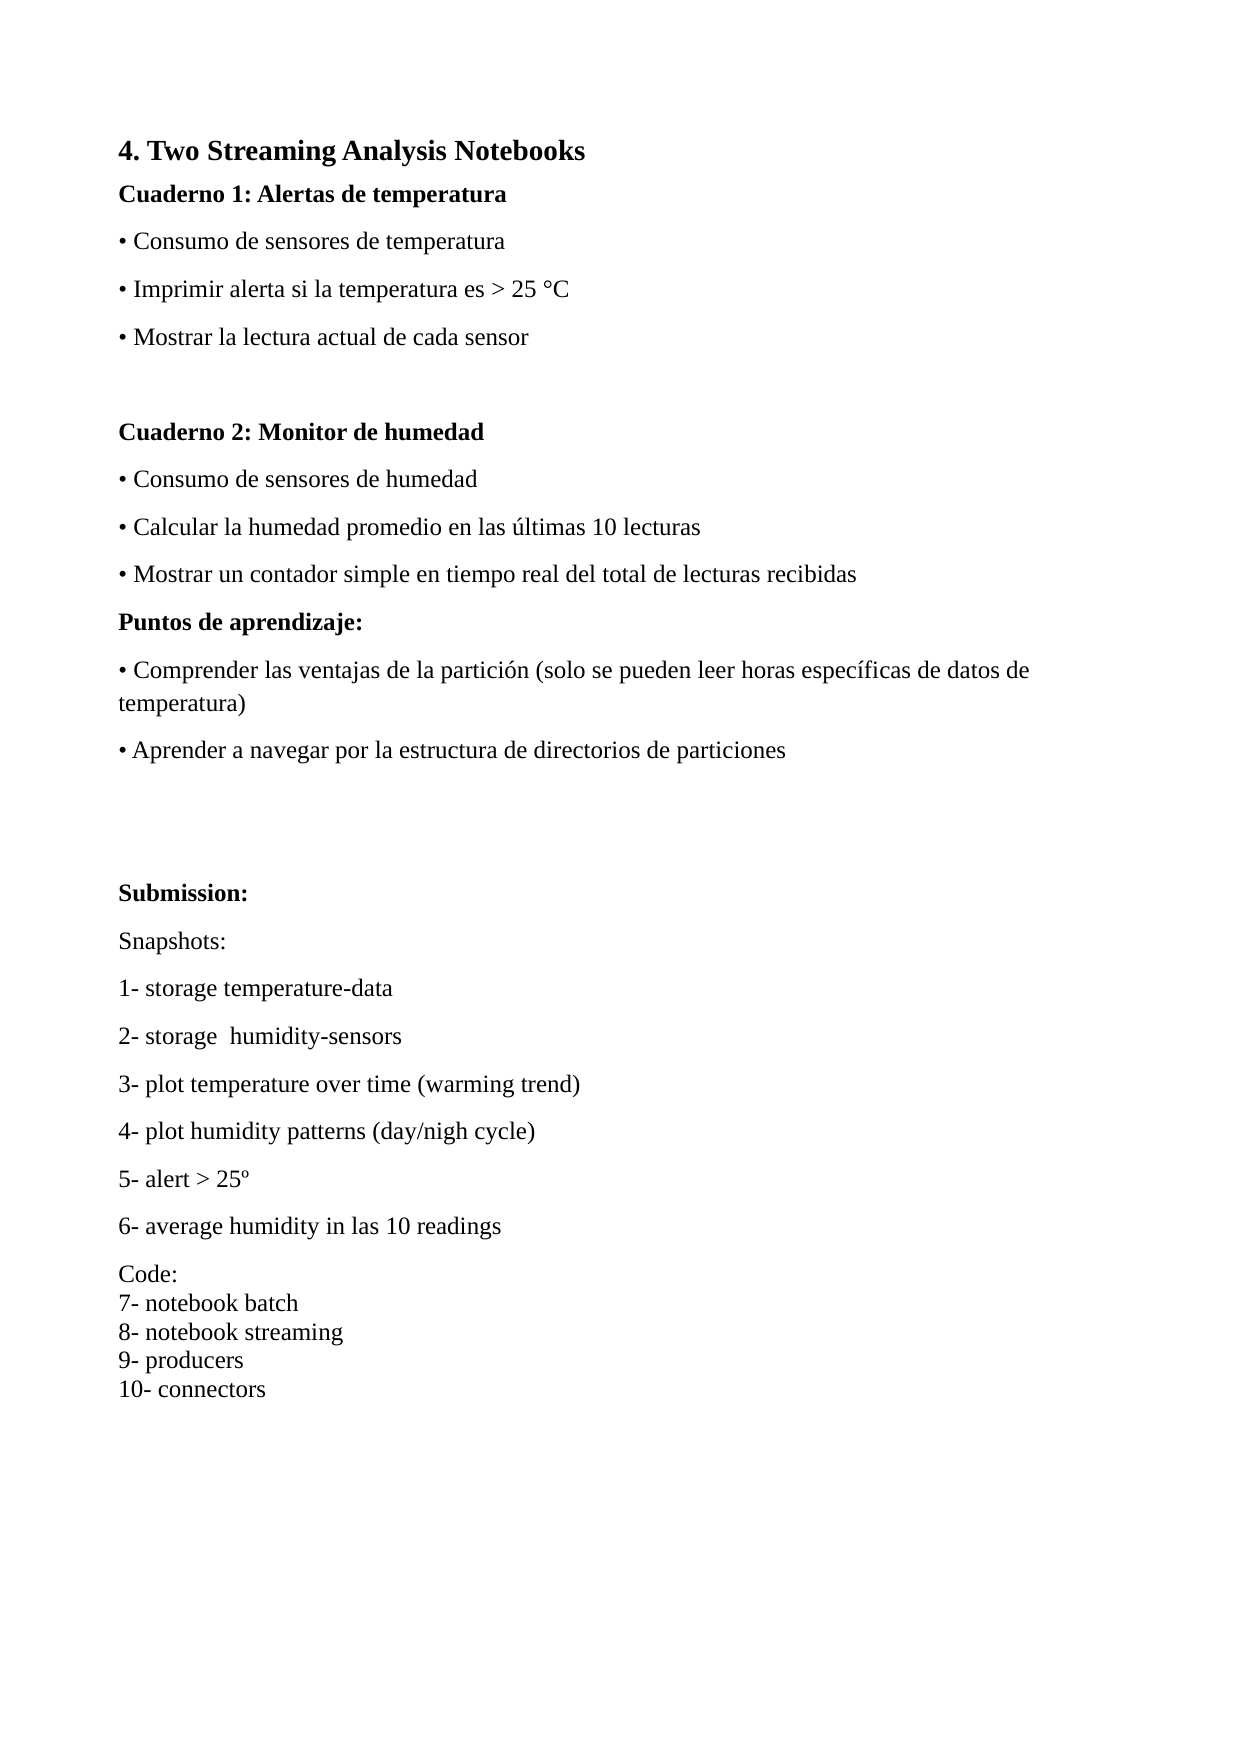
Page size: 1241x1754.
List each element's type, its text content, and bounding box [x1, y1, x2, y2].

text 8- notebook streaming [118, 1317, 1122, 1345]
text 7- notebook batch [118, 1288, 1122, 1317]
text 10- connectors [118, 1374, 1122, 1403]
text 9- producers [118, 1345, 1122, 1374]
text • Mostrar la lectura actual de cada sensor [118, 322, 1122, 350]
text • Comprender las ventajas de la partición (solo se pueden leer horas específicas de datos de temperatura) [118, 655, 1122, 717]
subtitle 4. Two Streaming Analysis Notebooks [118, 133, 1122, 166]
text • Aprender a navegar por la estructura de directorios de particiones [118, 735, 1122, 764]
text 5- alert > 25º [118, 1164, 1122, 1193]
text 4- plot humidity patterns (day/nigh cycle) [118, 1116, 1122, 1145]
text 2- storage humidity-sensors [118, 1021, 1122, 1050]
text Cuaderno 1: Alertas de temperatura [118, 179, 1122, 207]
text 1- storage temperature-data [118, 973, 1122, 1002]
text • Mostrar un contador simple en tiempo real del total de lecturas recibidas [118, 559, 1122, 588]
text Snapshots: [118, 926, 1122, 954]
text Cuaderno 2: Monitor de humedad [118, 417, 1122, 446]
text Code: [118, 1259, 1122, 1288]
text 3- plot temperature over time (warming trend) [118, 1069, 1122, 1097]
text • Calcular la humedad promedio en las últimas 10 lecturas [118, 512, 1122, 541]
text • Consumo de sensores de temperatura [118, 226, 1122, 255]
text Puntos de aprendizaje: [118, 607, 1122, 636]
text • Consumo de sensores de humedad [118, 464, 1122, 493]
text 6- average humidity in las 10 readings [118, 1211, 1122, 1240]
text • Imprimir alerta si la temperatura es > 25 °C [118, 274, 1122, 303]
text Submission: [118, 878, 1122, 907]
